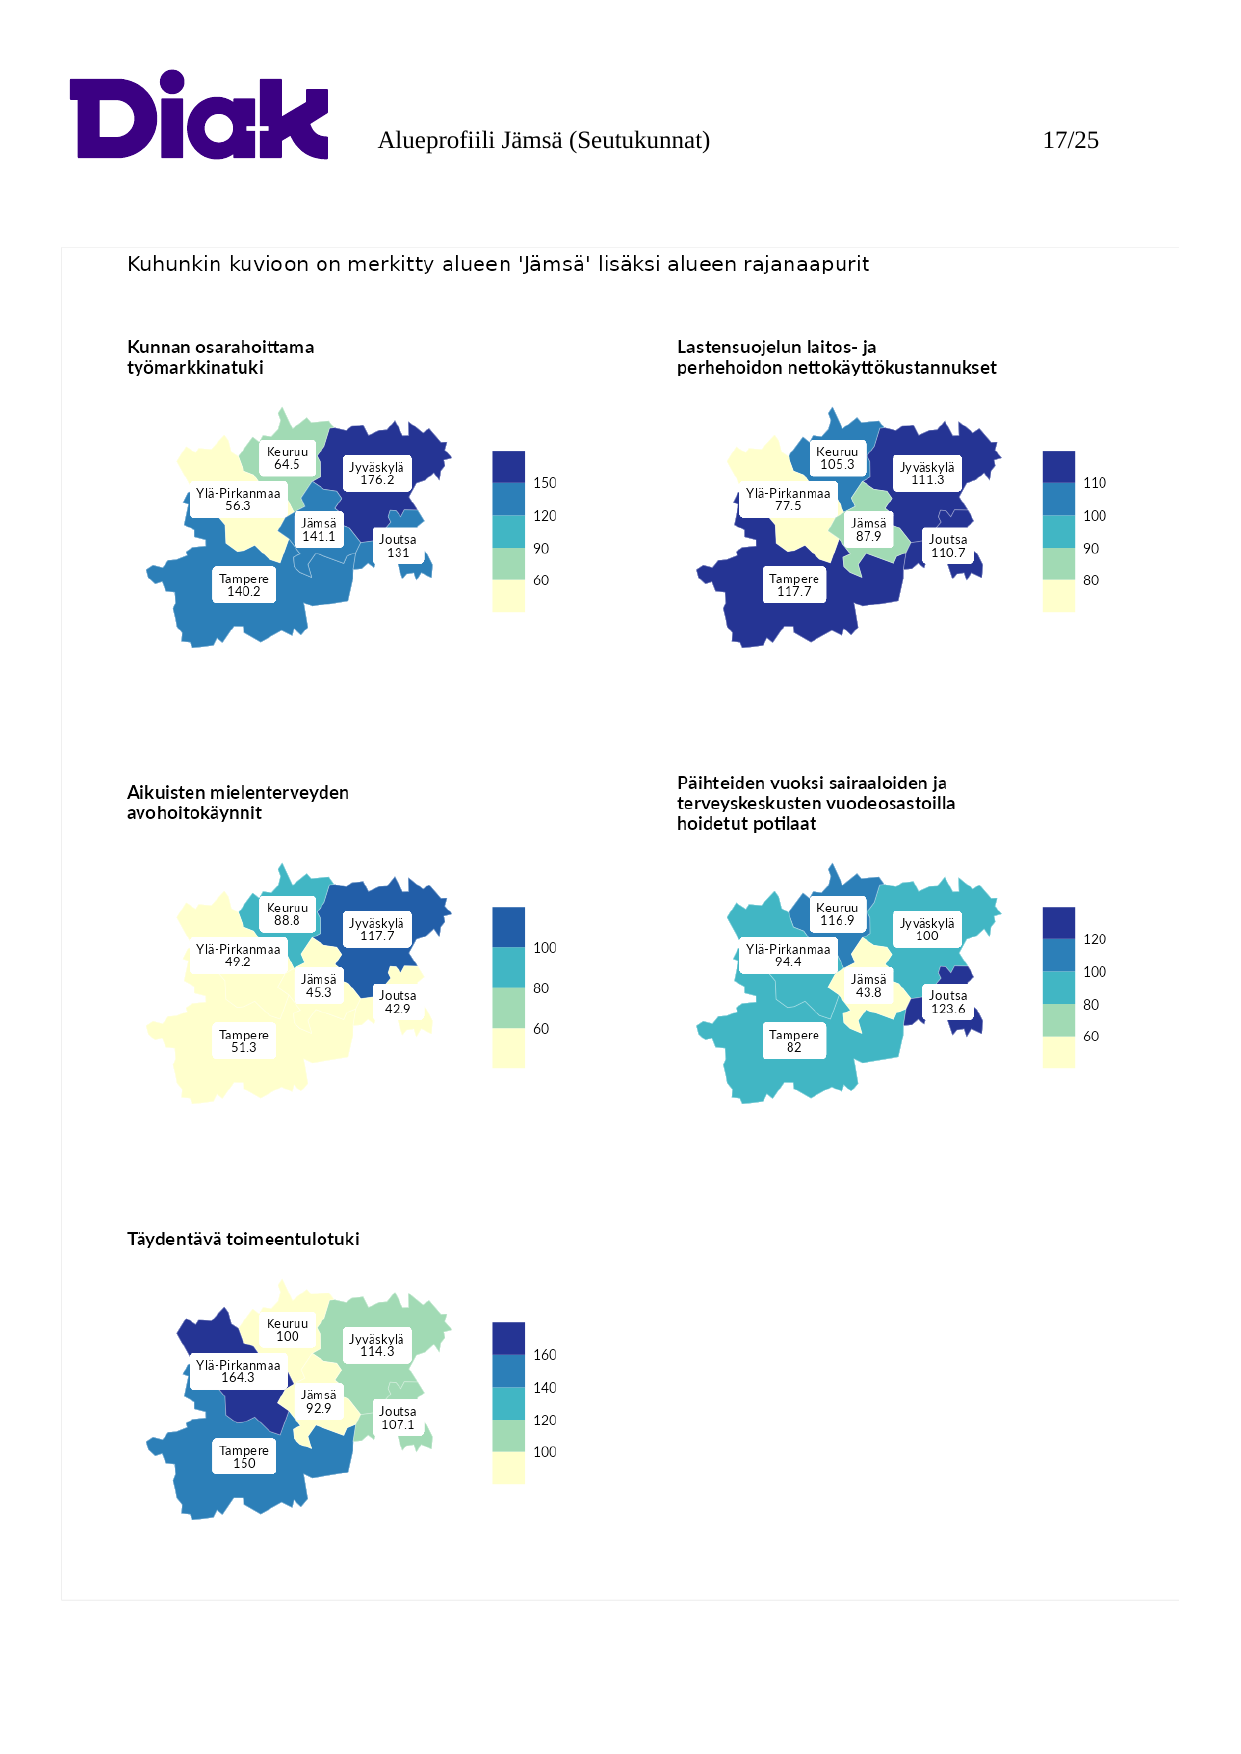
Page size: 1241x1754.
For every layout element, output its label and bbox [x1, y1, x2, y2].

picture [61, 196, 1179, 1651]
